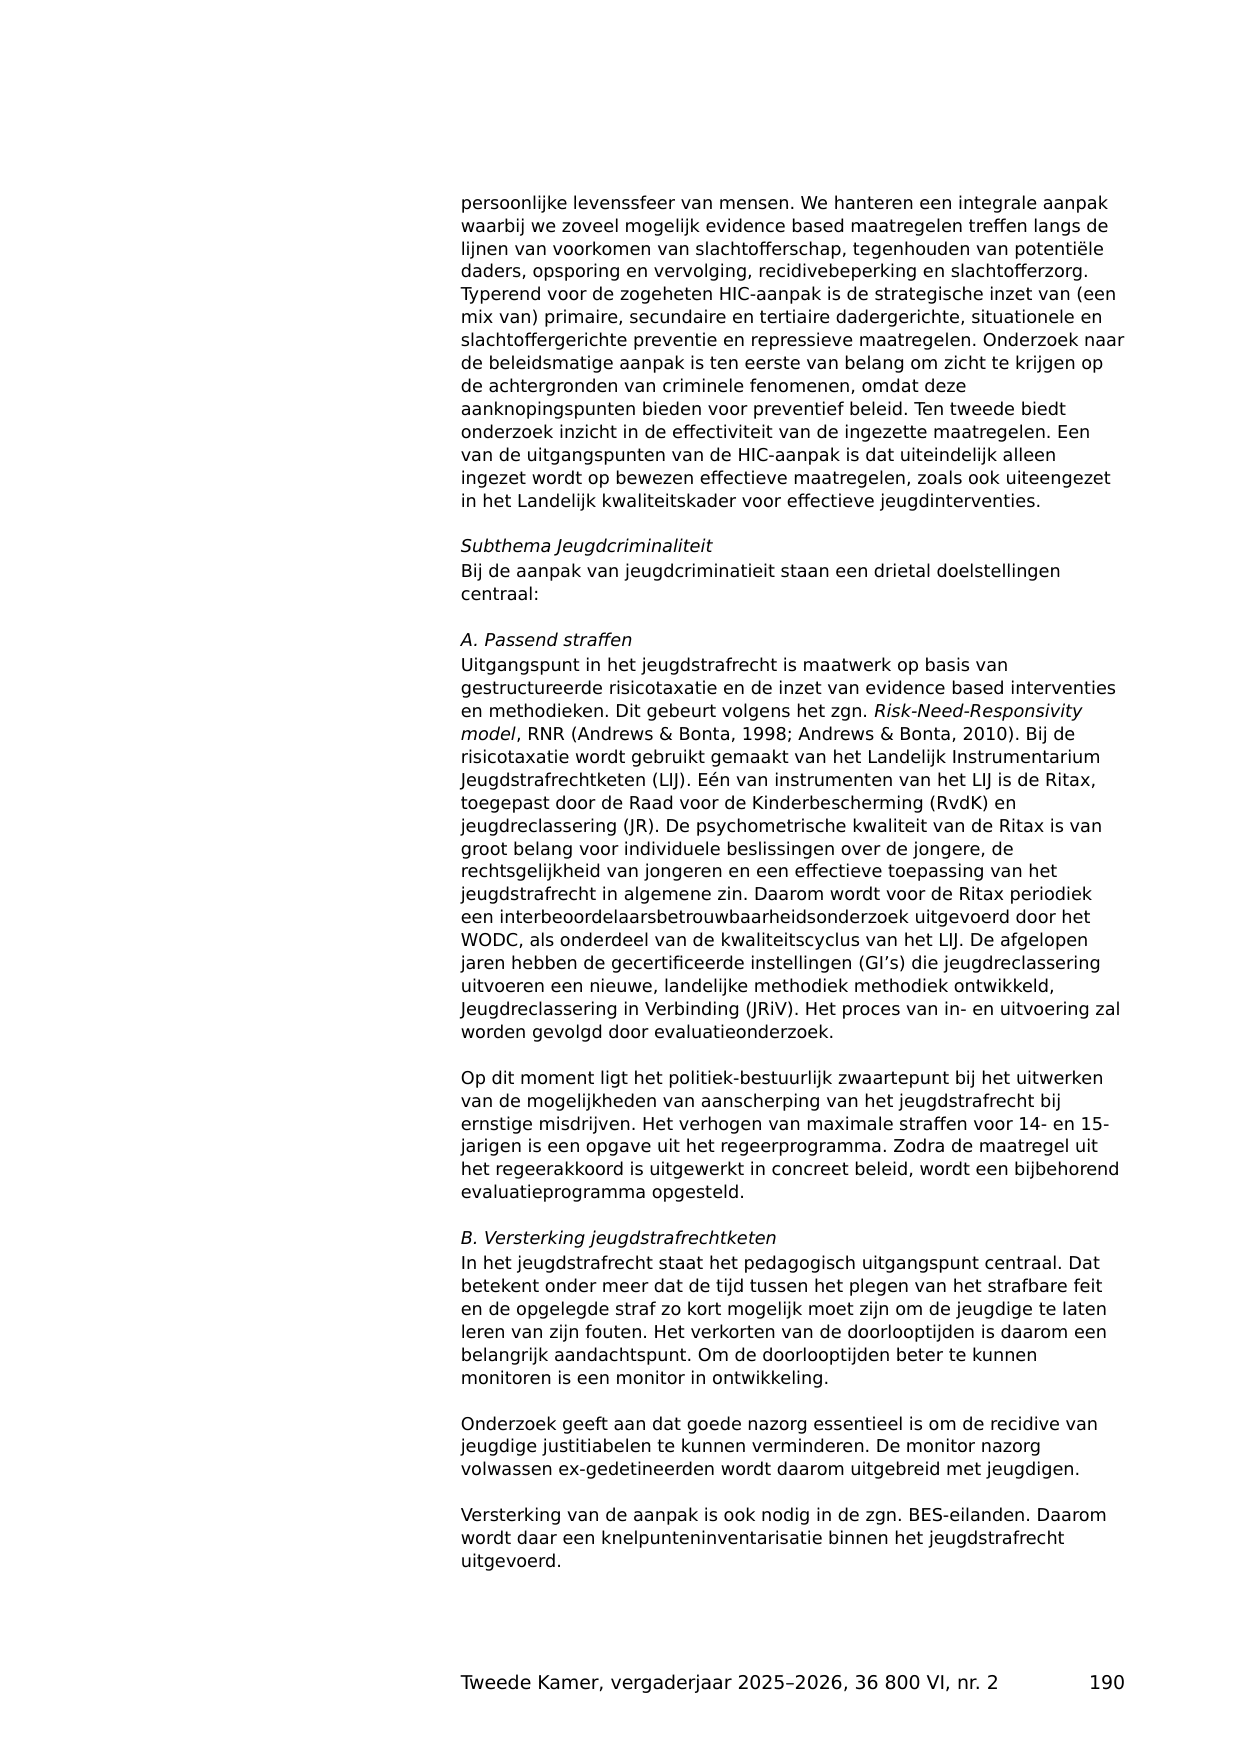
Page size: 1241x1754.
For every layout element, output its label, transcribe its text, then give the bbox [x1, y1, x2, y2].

text persoonlijke levenssfeer van mensen. We hanteren een integrale aanpak waarbij we zoveel mogelijk evidence based maatregelen treffen langs de lijnen van voorkomen van slachtofferschap, tegenhouden van potentiële daders, opsporing en vervolging, recidivebeperking en slachtofferzorg. Typerend voor de zogeheten HIC-aanpak is de strategische inzet van (een mix van) primaire, secundaire en tertiaire dadergerichte, situationele en slachtoffergerichte preventie en repressieve maatregelen. Onderzoek naar de beleidsmatige aanpak is ten eerste van belang om zicht te krijgen op de achtergronden van criminele fenomenen, omdat deze aanknopingspunten bieden voor preventief beleid. Ten tweede biedt onderzoek inzicht in de effectiviteit van de ingezette maatregelen. Een van de uitgangspunten van de HIC-aanpak is dat uiteindelijk alleen ingezet wordt op bewezen effectieve maatregelen, zoals ook uiteengezet in het Landelijk kwaliteitskader voor effectieve jeugdinterventies. [461, 191, 1125, 512]
text Uitgangspunt in het jeugdstrafrecht is maatwerk op basis van gestructureerde risicotaxatie en de inzet van evidence based interventies en methodieken. Dit gebeurt volgens het zgn. Risk-Need-Responsivity model, RNR (Andrews & Bonta, 1998; Andrews & Bonta, 2010). Bij de risicotaxatie wordt gebruikt gemaakt van het Landelijk Instrumentarium Jeugdstrafrechtketen (LIJ). Eén van instrumenten van het LIJ is de Ritax, toegepast door de Raad voor de Kinderbescherming (RvdK) en jeugdreclassering (JR). De psychometrische kwaliteit van de Ritax is van groot belang voor individuele beslissingen over de jongere, de rechtsgelijkheid van jongeren en een effectieve toepassing van het jeugdstrafrecht in algemene zin. Daarom wordt voor de Ritax periodiek een interbeoordelaarsbetrouwbaarheidsonderzoek uitgevoerd door het WODC, als onderdeel van de kwaliteitscyclus van het LIJ. De afgelopen jaren hebben de gecertificeerde instellingen (GI’s) die jeugdreclassering uitvoeren een nieuwe, landelijke methodiek methodiek ontwikkeld, Jeugdreclassering in Verbinding (JRiV). Het proces van in- en uitvoering zal worden gevolgd door evaluatieonderzoek. [461, 653, 1125, 1043]
text Versterking van de aanpak is ook nodig in de zgn. BES-eilanden. Daarom wordt daar een knelpunteninventarisatie binnen het jeugdstrafrecht uitgevoerd. [461, 1503, 1125, 1572]
text A. Passend straffen [461, 628, 1125, 651]
text Subthema Jeugdcriminaliteit [461, 534, 1125, 557]
text Onderzoek geeft aan dat goede nazorg essentieel is om de recidive van jeugdige justitiabelen te kunnen verminderen. De monitor nazorg volwassen ex-gedetineerden wordt daarom uitgebreid met jeugdigen. [461, 1412, 1125, 1480]
text Op dit moment ligt het politiek-bestuurlijk zwaartepunt bij het uitwerken van de mogelijkheden van aanscherping van het jeugdstrafrecht bij ernstige misdrijven. Het verhogen van maximale straffen voor 14- en 15-jarigen is een opgave uit het regeerprogramma. Zodra de maatregel uit het regeerakkoord is uitgewerkt in concreet beleid, wordt een bijbehorend evaluatieprogramma opgesteld. [461, 1066, 1125, 1203]
text B. Versterking jeugdstrafrechtketen [461, 1226, 1125, 1249]
text Bij de aanpak van jeugdcriminatieit staan een drietal doelstellingen centraal: [461, 559, 1125, 605]
text In het jeugdstrafrecht staat het pedagogisch uitgangspunt centraal. Dat betekent onder meer dat de tijd tussen het plegen van het strafbare feit en de opgelegde straf zo kort mogelijk moet zijn om de jeugdige te laten leren van zijn fouten. Het verkorten van de doorlooptijden is daarom een belangrijk aandachtspunt. Om de doorlooptijden beter te kunnen monitoren is een monitor in ontwikkeling. [461, 1251, 1125, 1389]
